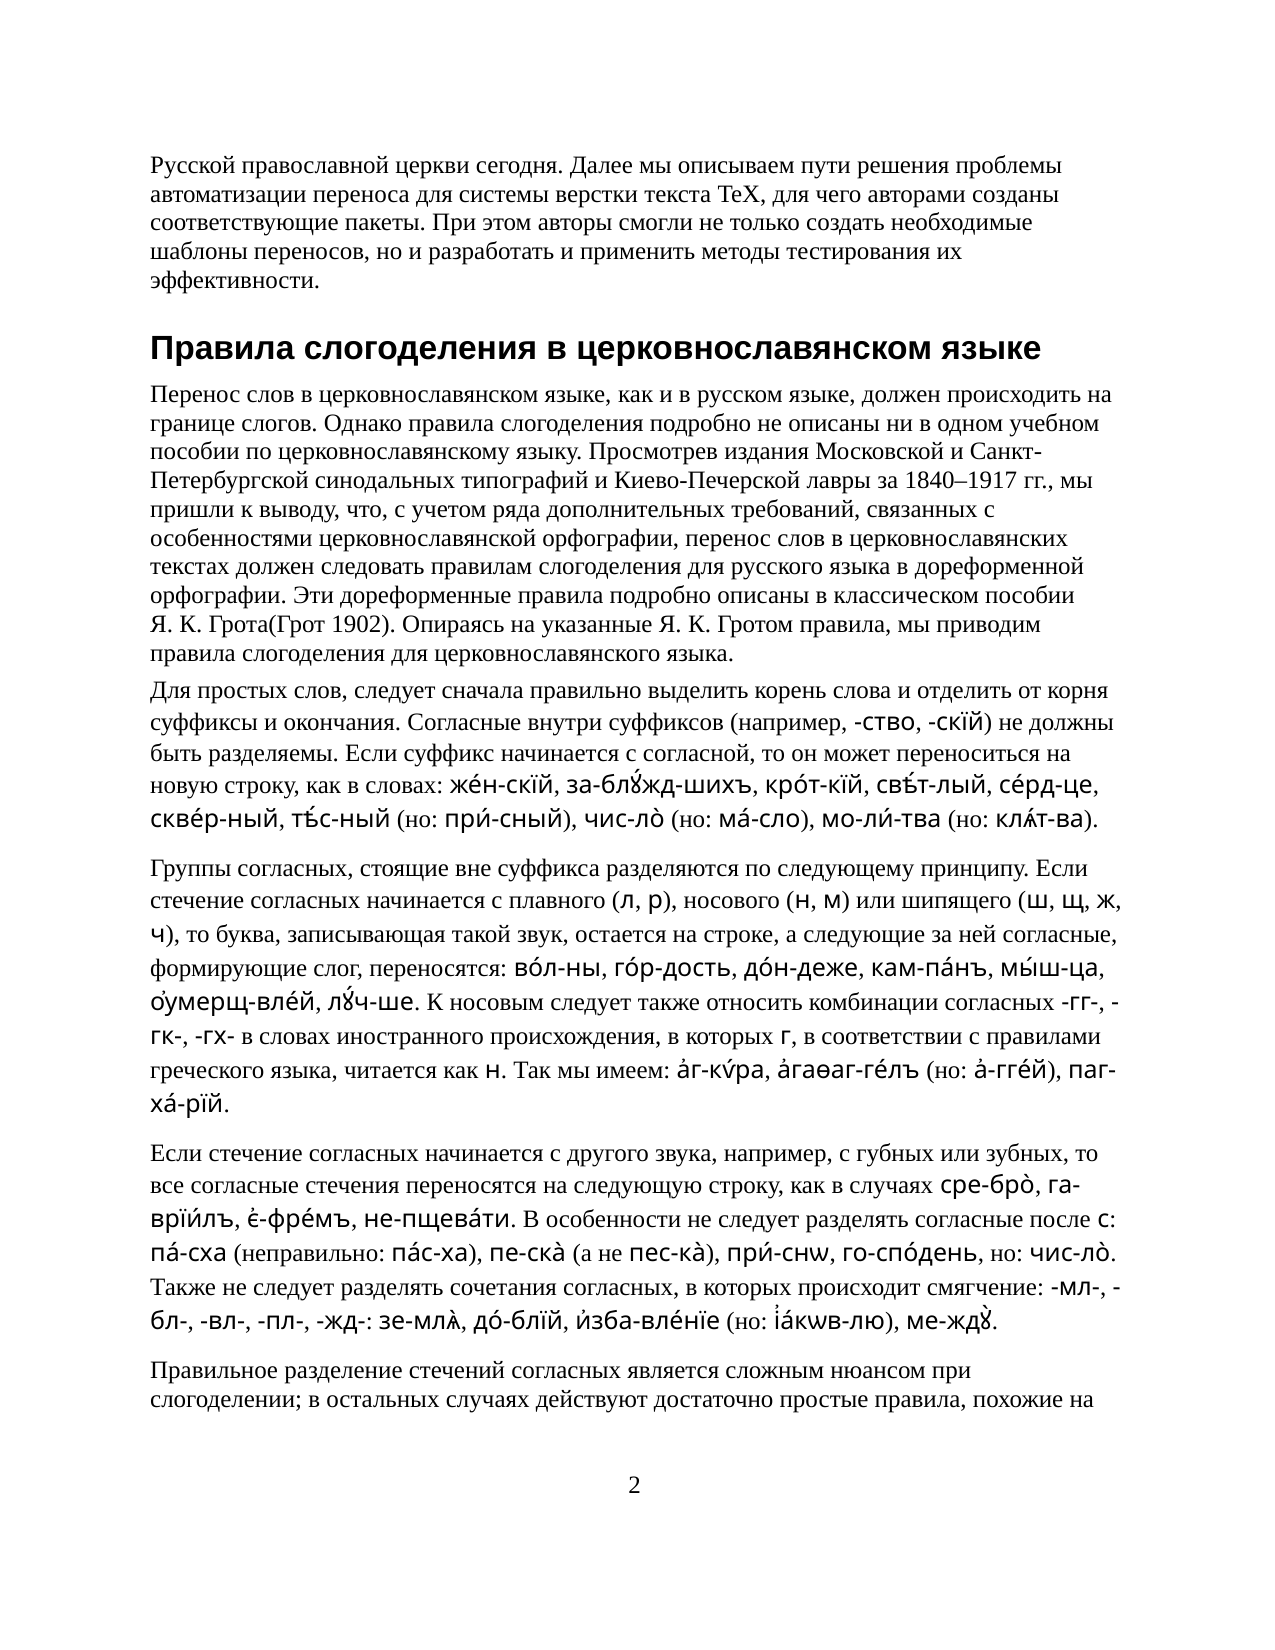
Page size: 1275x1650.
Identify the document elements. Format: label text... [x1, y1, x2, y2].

text Если стечение согласных начинается с другого звука, например, с губных или зубных, то все согласные стечения переносятся на следующую строку, как в случаях сре-бро̀, га-врїи́лъ, є҆-фре́мъ, не-пщева́ти. В особенности не следует разделять согласные после с: па́-сха (неправильно: па́с-ха), пе-ска̀ (а не пес-ка̀), при́-снѡ, го-спо́день, но: чис-ло̀. Также не следует разделять сочетания согласных, в которых происходит смягчение: -мл-, -бл-, -вл-, -пл-, -жд-: зе-млѧ̀, до́-блїй, и҆зба-вле́нїе (но: і҆а́кѡв-лю), ме-ждꙋ̀. [150, 1138, 1125, 1337]
text Правильное разделение стечений согласных является сложным нюансом при слогоделении; в остальных случаях действуют достаточно простые правила, похожие на [150, 1355, 1125, 1412]
subtitle Правила слогоделения в церковнославянском языке [150, 328, 1125, 366]
text Русской православной церкви сегодня. Далее мы описываем пути решения проблемы автоматизации переноса для системы верстки текста TeX, для чего авторами созданы соответствующие пакеты. При этом авторы смогли не только создать необходимые шаблоны переносов, но и разработать и применить методы тестирования их эффективности. [150, 150, 1125, 294]
text Группы согласных, стоящие вне суффикса разделяются по следующему принципу. Если стечение согласных начинается с плавного (л, р), носового (н, м) или шипящего (ш, щ, ж, ч), то буква, записывающая такой звук, остается на строке, а следующие за ней согласные, формирующие слог, переносятся: во́л-ны, го́р-дость, до́н-деже, кам-па́нъ, мы́ш-ца, ѹ҆мерщ-вле́й, лꙋ́ч-ше. К носовым следует также относить комбинации согласных -гг-, -гк-, -гх- в словах иностранного происхождения, в которых г, в соответствии с правилами греческого языка, читается как н. Так мы имеем: а҆г-кѵ́ра, а҆гаѳаг-ге́лъ (но: а҆-гге́й), паг-ха́-рїй. [150, 853, 1125, 1120]
text Для простых слов, следует сначала правильно выделить корень слова и отделить от корня суффиксы и окончания. Согласные внутри суффиксов (например, -ство, -скїй) не должны быть разделяемы. Если суффикс начинается с согласной, то он может переноситься на новую строку, как в словах: же́н-скїй, за-блꙋ́жд-шихъ, кро́т-кїй, свѣ́т-лый, се́рд-це, скве́р-ный, тѣ́с-ный (но: при́-сный), чис-ло̀ (но: ма́-сло), мо-ли́-тва (но: клѧ́т-ва). [150, 675, 1125, 835]
text Перенос слов в церковнославянском языке, как и в русском языке, должен происходить на границе слогов. Однако правила слогоделения подробно не описаны ни в одном учебном пособии по церковнославянскому языку. Просмотрев издания Московской и Санкт-Петербургской синодальных типографий и Киево-Печерской лавры за 1840–1917 гг., мы пришли к выводу, что, с учетом ряда дополнительных требований, связанных с особенностями церковнославянской орфографии, перенос слов в церковнославянских текстах должен следовать правилам слогоделения для русского языка в дореформенной орфографии. Эти дореформенные правила подробно описаны в классическом пособии Я. К. Грота(Грот 1902). Опираясь на указанные Я. К. Гротом правила, мы приводим правила слогоделения для церковнославянского языка. [150, 379, 1125, 666]
